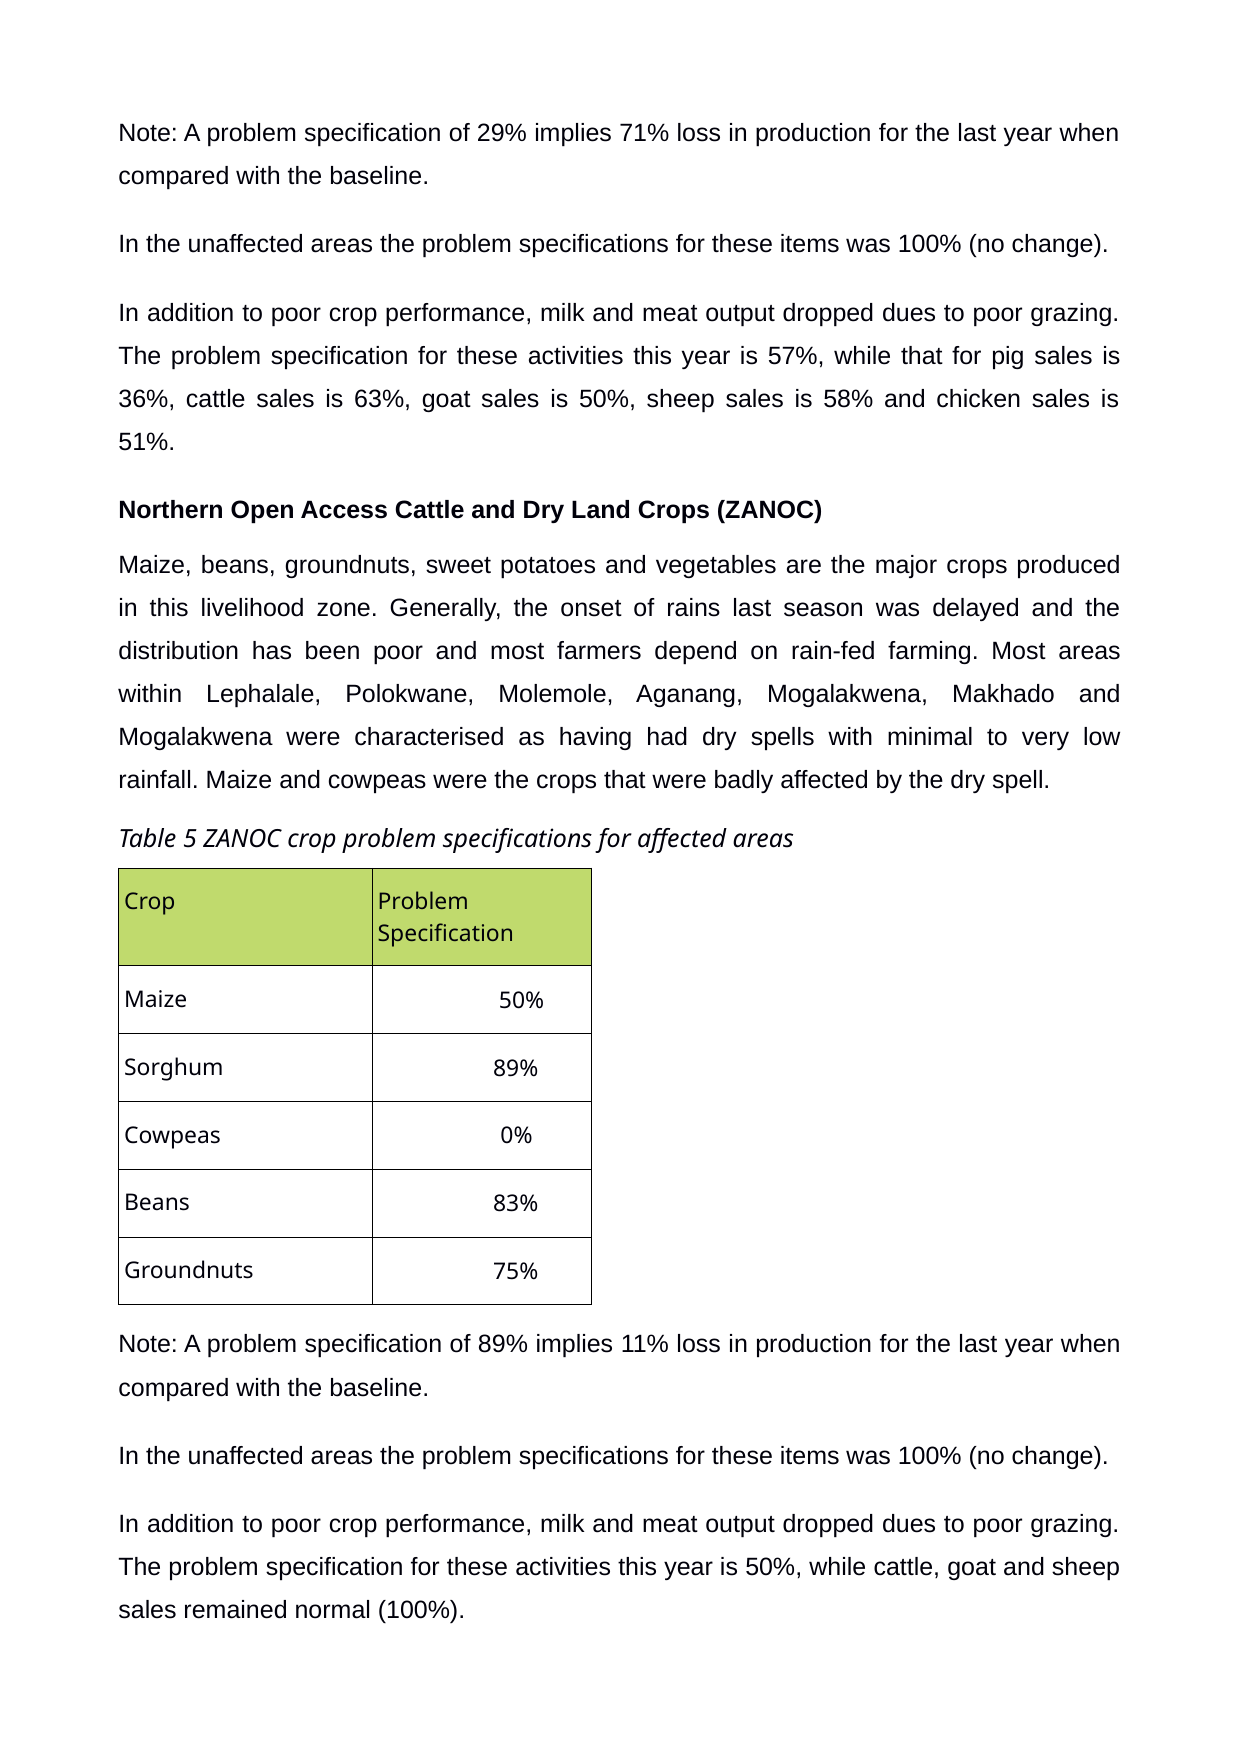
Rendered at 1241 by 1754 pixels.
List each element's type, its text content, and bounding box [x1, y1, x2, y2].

text Note: A problem specification of 89% implies 11% loss in production for the last year when compared with the baseline. [118, 1329, 1122, 1401]
table_cell Maize [119, 966, 372, 1033]
table_cell 83% [373, 1170, 591, 1237]
table_cell Beans [119, 1170, 372, 1237]
text Table 5 ZANOC crop problem specifications for affected areas [118, 821, 1122, 855]
subtitle Northern Open Access Cattle and Dry Land Crops (ZANOC) [118, 495, 1122, 524]
text In the unaffected areas the problem specifications for these items was 100% (no change). [118, 1441, 1122, 1469]
text In addition to poor crop performance, milk and meat output dropped dues to poor grazing. The problem specification for these activities this year is 57%, while that for pig sales is 36%, cattle sales is 63%, goat sales is 50%, sheep sales is 58% and chicken sales is 51%. [118, 297, 1122, 456]
text Note: A problem specification of 29% implies 71% loss in production for the last year when compared with the baseline. [118, 118, 1122, 190]
table_header Problem Specification [373, 869, 591, 965]
table_cell Sorghum [119, 1034, 372, 1101]
text Maize, beans, groundnuts, sweet potatoes and vegetables are the major crops produced in this livelihood zone. Generally, the onset of rains last season was delayed and the distribution has been poor and most farmers depend on rain-fed farming. Most areas within Lephalale, Polokwane, Molemole, Aganang, Mogalakwena, Makhado and Mogalakwena were characterised as having had dry spells with minimal to very low rainfall. Maize and cowpeas were the crops that were badly affected by the dry spell. [118, 550, 1122, 794]
text In addition to poor crop performance, milk and meat output dropped dues to poor grazing. The problem specification for these activities this year is 50%, while cattle, goat and sheep sales remained normal (100%). [118, 1509, 1122, 1624]
text In the unaffected areas the problem specifications for these items was 100% (no change). [118, 229, 1122, 258]
table_cell 50% [373, 966, 591, 1033]
table_header Crop [119, 869, 372, 965]
table_cell 0% [373, 1102, 591, 1169]
table_cell Cowpeas [119, 1102, 372, 1169]
table_cell 75% [373, 1238, 591, 1304]
table_cell Groundnuts [119, 1238, 372, 1304]
table_cell 89% [373, 1034, 591, 1101]
